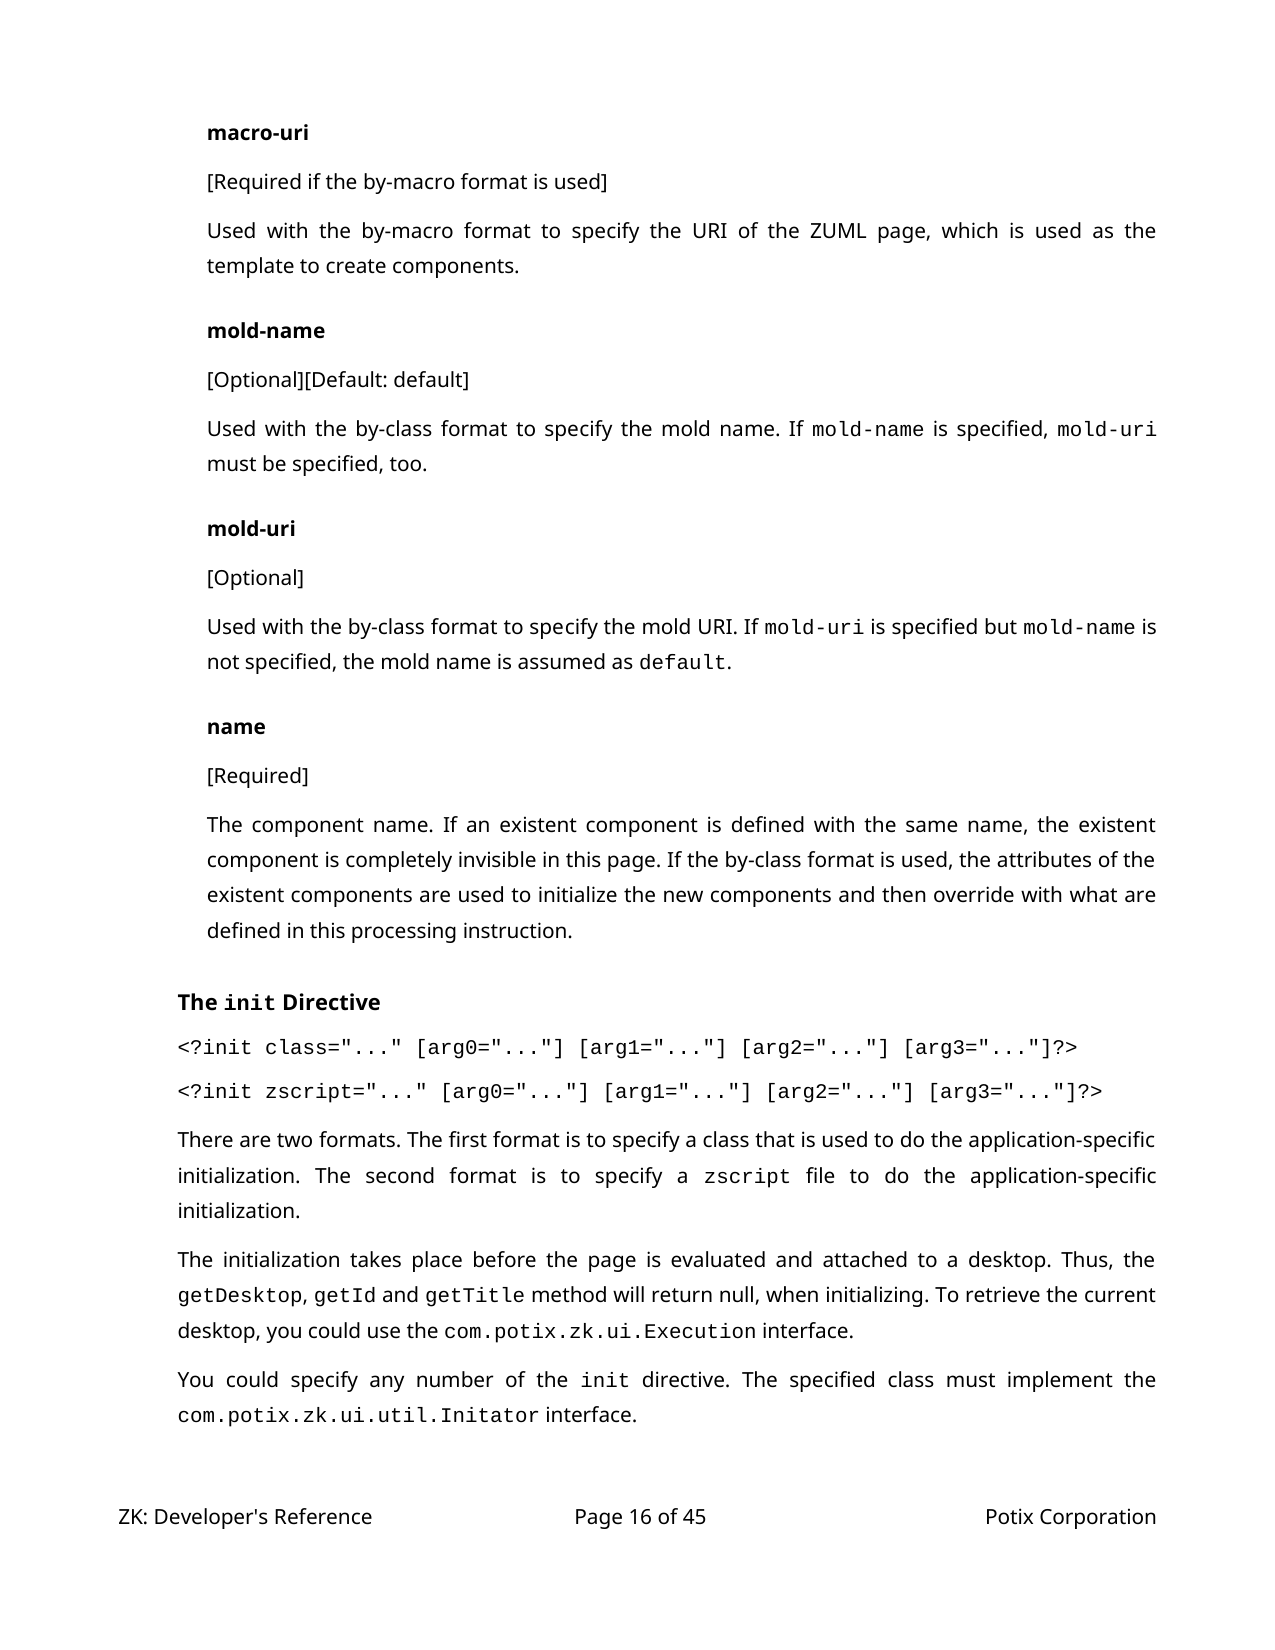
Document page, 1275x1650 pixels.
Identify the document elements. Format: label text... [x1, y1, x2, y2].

subtitle macro-uri [207, 118, 1157, 146]
subtitle The init Directive [177, 987, 1157, 1017]
text The initialization takes place before the page is evaluated and attached to a desktop. Thus, the getDesktop, getId and getTitle method will return null, when initializing. To retrieve the current desktop, you could use the com.potix.zk.ui.Execution interface. [177, 1245, 1157, 1344]
text <?init zscript="..." [arg0="..."] [arg1="..."] [arg2="..."] [arg3="..."]?> [177, 1081, 1157, 1105]
text [Optional] [207, 563, 1157, 591]
text [Optional][Default: default] [207, 365, 1157, 393]
text <?init class="..." [arg0="..."] [arg1="..."] [arg2="..."] [arg3="..."]?> [177, 1037, 1157, 1061]
text Used with the by-class format to specify the mold name. If mold-name is specified, mold-uri must be specified, too. [207, 414, 1157, 477]
text The component name. If an existent component is defined with the same name, the existent component is completely invisible in this page. If the by-class format is used, the attributes of the existent components are used to initialize the new components and then override with what are defined in this processing instruction. [207, 810, 1157, 944]
subtitle mold-uri [207, 514, 1157, 542]
text Used with the by-macro format to specify the URI of the ZUML page, which is used as the template to create components. [207, 216, 1157, 279]
subtitle mold-name [207, 316, 1157, 344]
text Used with the by-class format to specify the mold URI. If mold-uri is specified but mold-name is not specified, the mold name is assumed as default. [207, 612, 1157, 676]
text [Required if the by-macro format is used] [207, 167, 1157, 195]
text You could specify any number of the init directive. The specified class must implement the com.potix.zk.ui.util.Initator interface. [177, 1365, 1157, 1429]
text There are two formats. The first format is to specify a class that is used to do the application-specific initialization. The second format is to specify a zscript file to do the application-specific initialization. [177, 1126, 1157, 1224]
subtitle name [207, 712, 1157, 741]
text [Required] [207, 761, 1157, 789]
